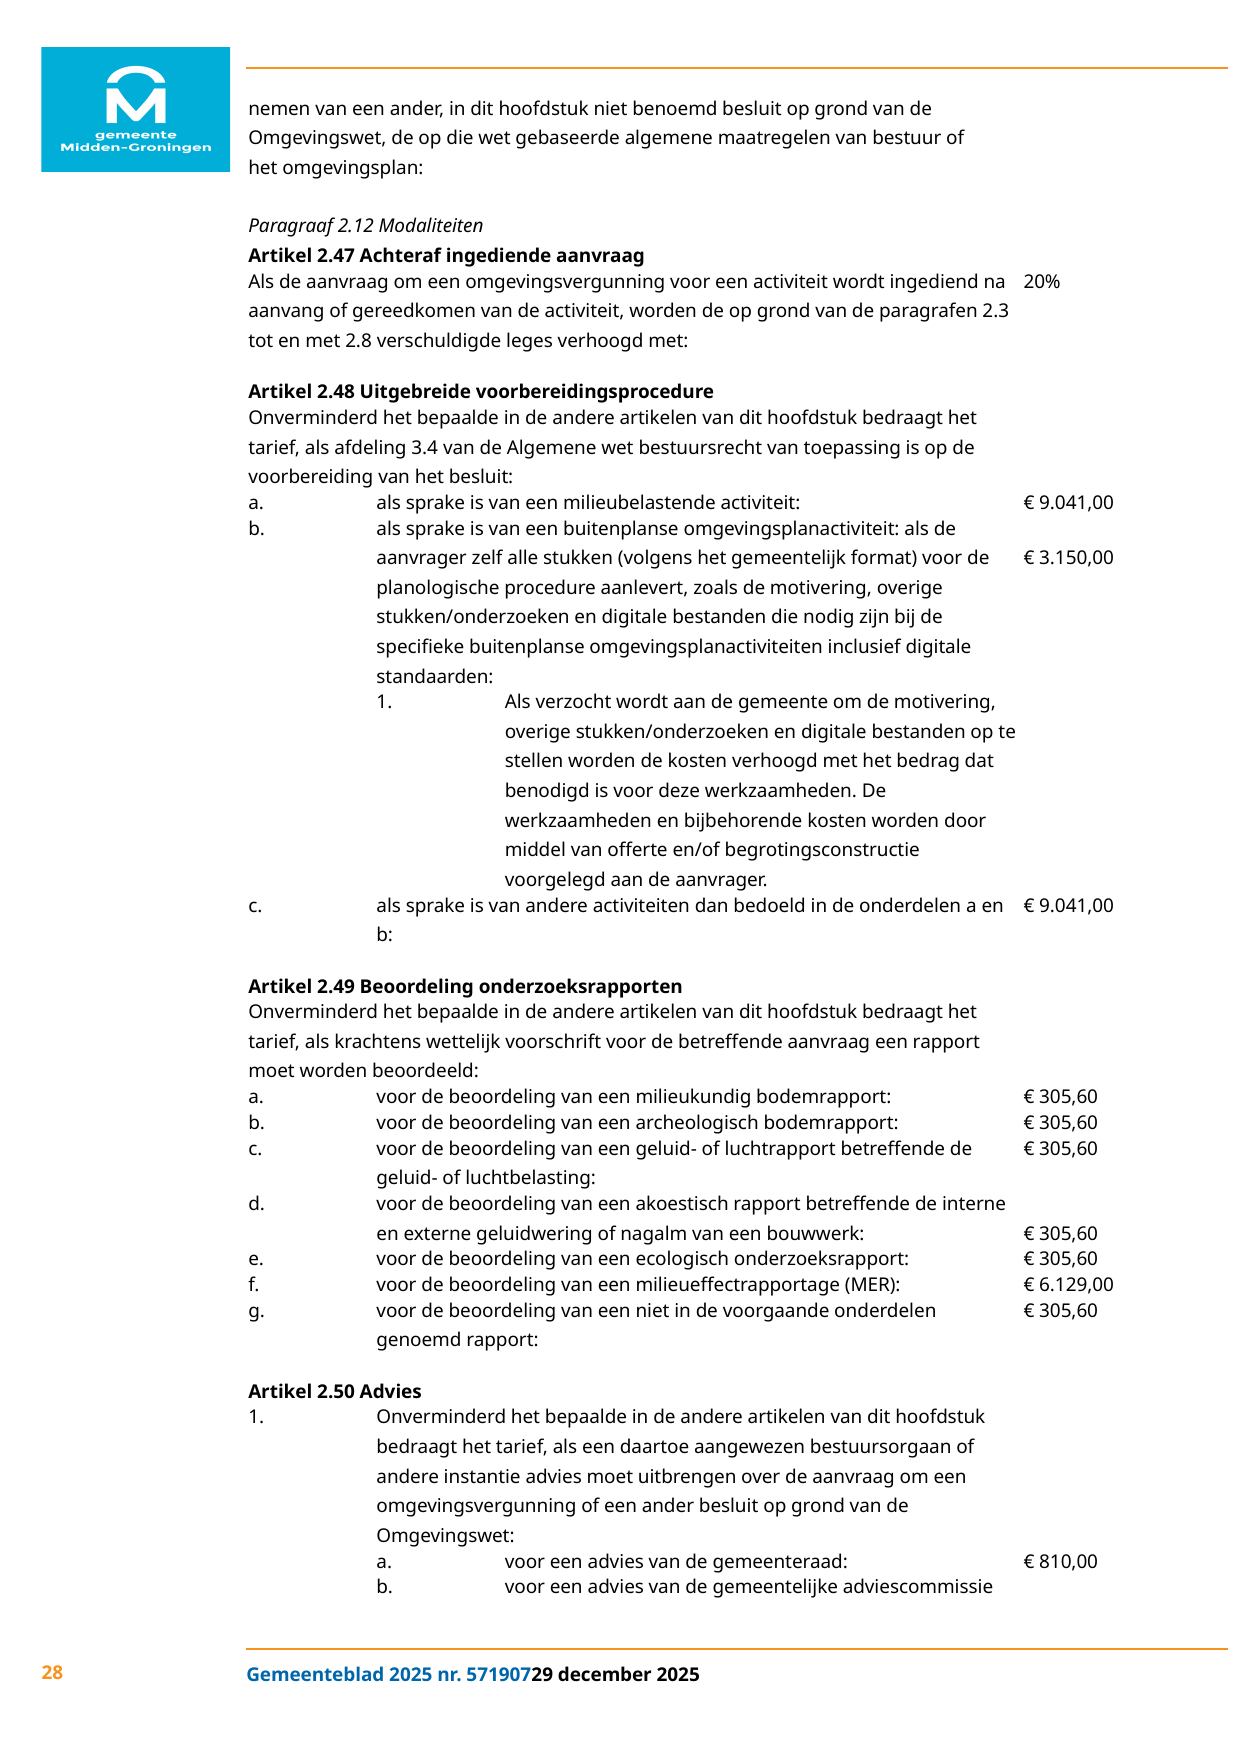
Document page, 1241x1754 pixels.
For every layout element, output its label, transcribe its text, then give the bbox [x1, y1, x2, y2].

table_cell [248, 689, 376, 892]
table_cell nemen van een ander, in dit hoofdstuk niet benoemd besluit op grond van de Omgevingswet, de op die wet gebaseerde algemene maatregelen van bestuur of het omgevingsplan: [248, 95, 983, 180]
table_cell [248, 947, 376, 973]
table_cell e. [248, 1246, 376, 1271]
table_cell voor de beoordeling van een akoestisch rapport betreffende de interne en externe geluidwering of nagalm van een bouwwerk: [376, 1190, 1023, 1246]
table_cell voor de beoordeling van een archeologisch bodemrapport: [376, 1109, 1023, 1135]
table_cell c. [248, 892, 376, 947]
table_cell voor de beoordeling van een niet in de voorgaande onderdelen genoemd rapport: [376, 1297, 1023, 1352]
table_cell voor de beoordeling van een ecologisch onderzoeksrapport: [376, 1246, 1023, 1271]
table_cell Artikel 2.48 Uitgebreide voorbereidingsprocedure [248, 379, 1023, 404]
table_cell b. [376, 1574, 504, 1599]
table_cell b. [248, 1109, 376, 1135]
table_cell voor de beoordeling van een milieukundig bodemrapport: [376, 1084, 1023, 1109]
table_cell 1. [248, 1404, 376, 1548]
table_cell [1023, 999, 1152, 1083]
picture [184, 146, 190, 153]
table_cell € 9.041,00 [1023, 892, 1152, 947]
picture [108, 66, 164, 82]
table_header [1023, 242, 1152, 268]
table_cell b. [248, 515, 376, 688]
table_cell [983, 95, 1152, 180]
table_cell voor de beoordeling van een milieueffectrapportage (MER): [376, 1271, 1023, 1297]
table_cell 20% [1023, 268, 1152, 353]
table_cell voor een advies van de gemeentelijke adviescommissie [505, 1574, 1023, 1599]
table_cell € 305,60 [1023, 1190, 1152, 1246]
table_cell Als de aanvraag om een omgevingsvergunning voor een activiteit wordt ingediend na aanvang of gereedkomen van de activiteit, worden de op grond van de paragrafen 2.3 tot en met 2.8 verschuldigde leges verhoogd met: [248, 268, 1023, 353]
text Paragraaf 2.12 Modaliteiten [248, 212, 1152, 238]
table_cell [248, 1548, 376, 1573]
table_cell € 810,00 [1023, 1548, 1152, 1573]
table_cell € 305,60 [1023, 1297, 1152, 1352]
table_cell f. [248, 1271, 376, 1297]
table_cell als sprake is van een milieubelastende activiteit: [376, 489, 1023, 515]
table_cell [1023, 1404, 1152, 1548]
table_cell [1023, 1352, 1152, 1378]
table_cell Onverminderd het bepaalde in de andere artikelen van dit hoofdstuk bedraagt het tarief, als krachtens wettelijk voorschrift voor de betreffende aanvraag een rapport moet worden beoordeeld: [248, 999, 1023, 1083]
table_cell als sprake is van een buitenplanse omgevingsplanactiviteit: als de aanvrager zelf alle stukken (volgens het gemeentelijk format) voor de planologische procedure aanlevert, zoals de motivering, overige stukken/onderzoeken en digitale bestanden die nodig zijn bij de specifieke buitenplanse omgevingsplanactiviteiten inclusief digitale standaarden: [376, 515, 1023, 688]
table_cell [1023, 973, 1152, 998]
table_cell a. [376, 1548, 504, 1573]
table_cell als sprake is van andere activiteiten dan bedoeld in de onderdelen a en b: [376, 892, 1023, 947]
table_cell [1023, 353, 1152, 378]
table_cell € 305,60 [1023, 1109, 1152, 1135]
table_cell [376, 947, 1023, 973]
table_cell € 9.041,00 [1023, 489, 1152, 515]
table_cell [1023, 404, 1152, 489]
table_cell € 305,60 [1023, 1084, 1152, 1109]
table_cell 1. [376, 689, 504, 892]
table_cell Artikel 2.49 Beoordeling onderzoeksrapporten [248, 973, 1023, 998]
table_cell Als verzocht wordt aan de gemeente om de motivering, overige stukken/onderzoeken en digitale bestanden op te stellen worden de kosten verhoogd met het bedrag dat benodigd is voor deze werkzaamheden. De werkzaamheden en bijbehorende kosten worden door middel van offerte en/of begrotingsconstructie voorgelegd aan de aanvrager. [505, 689, 1023, 892]
picture [107, 89, 165, 122]
table_cell Onverminderd het bepaalde in de andere artikelen van dit hoofdstuk bedraagt het tarief, als afdeling 3.4 van de Algemene wet bestuursrecht van toepassing is op de voorbereiding van het besluit: [248, 404, 1023, 489]
table_cell € 305,60 [1023, 1135, 1152, 1190]
table_cell [248, 1352, 376, 1378]
table_header Artikel 2.47 Achteraf ingediende aanvraag [248, 242, 1023, 268]
table_cell a. [248, 489, 376, 515]
table_cell [248, 353, 1023, 378]
table_cell d. [248, 1190, 376, 1246]
table_cell [1023, 379, 1152, 404]
table_cell g. [248, 1297, 376, 1352]
table_cell [1023, 1378, 1152, 1404]
table_cell [1023, 947, 1152, 973]
table_cell Onverminderd het bepaalde in de andere artikelen van dit hoofdstuk bedraagt het tarief, als een daartoe aangewezen bestuursorgaan of andere instantie advies moet uitbrengen over de aanvraag om een omgevingsvergunning of een ander besluit op grond van de Omgevingswet: [376, 1404, 1023, 1548]
table_cell [1023, 1574, 1152, 1599]
table_cell € 305,60 [1023, 1246, 1152, 1271]
table_cell [376, 1352, 1023, 1378]
table_cell € 6.129,00 [1023, 1271, 1152, 1297]
table_cell [248, 1574, 376, 1599]
table_cell Artikel 2.50 Advies [248, 1378, 1023, 1404]
table_cell a. [248, 1084, 376, 1109]
table_cell € 3.150,00 [1023, 515, 1152, 688]
table_cell [1023, 689, 1152, 892]
table_cell c. [248, 1135, 376, 1190]
table_cell voor een advies van de gemeenteraad: [505, 1548, 1023, 1573]
table_cell voor de beoordeling van een geluid- of luchtrapport betreffende de geluid- of luchtbelasting: [376, 1135, 1023, 1190]
